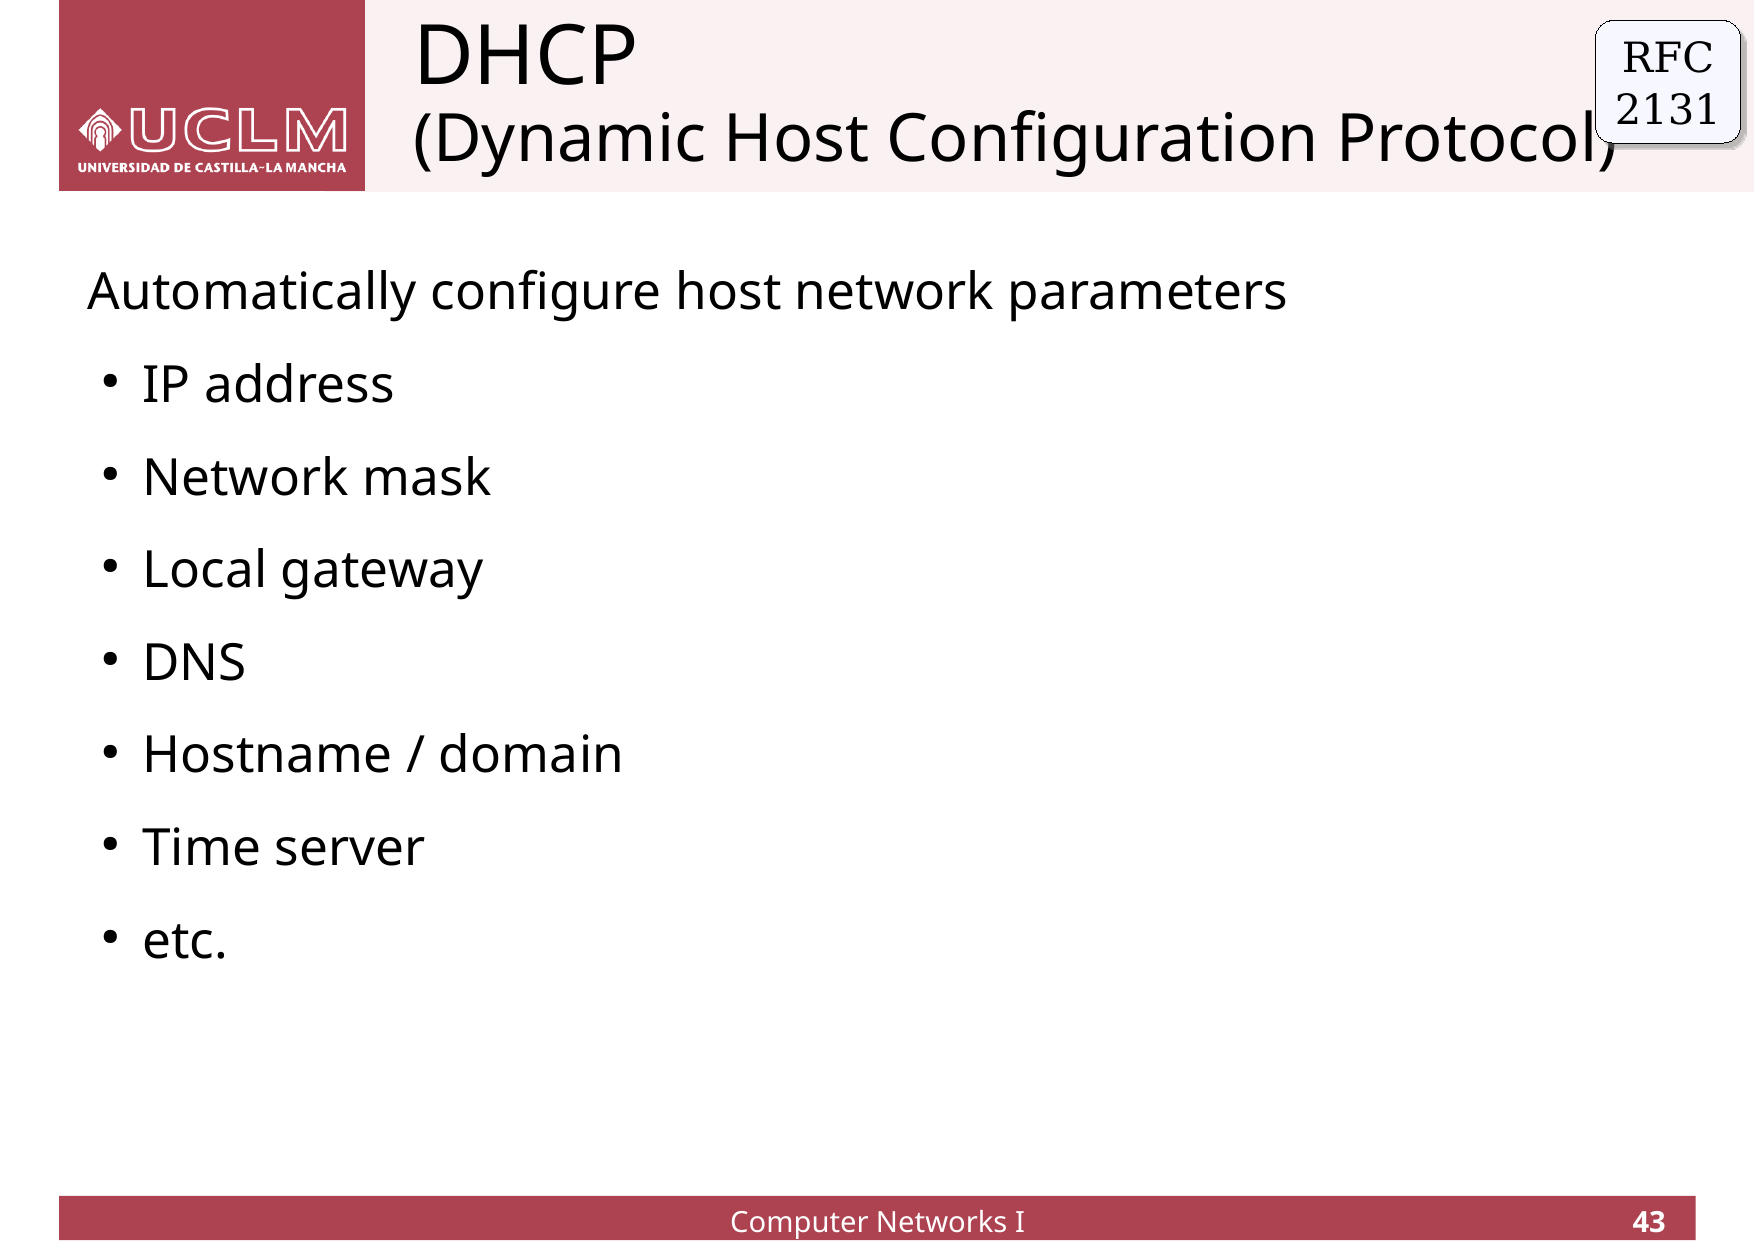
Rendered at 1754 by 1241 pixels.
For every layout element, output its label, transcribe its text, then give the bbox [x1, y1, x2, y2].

list Automatically configure host network parameters IP address Network mask Local gateway DNS Hostname / domain Time server etc. [87, 254, 1667, 974]
title DHCP (Dynamic Host Configuration Protocol) [413, 0, 1667, 198]
text_box RFC 2131 [1595, 20, 1741, 144]
picture [59, 0, 365, 191]
